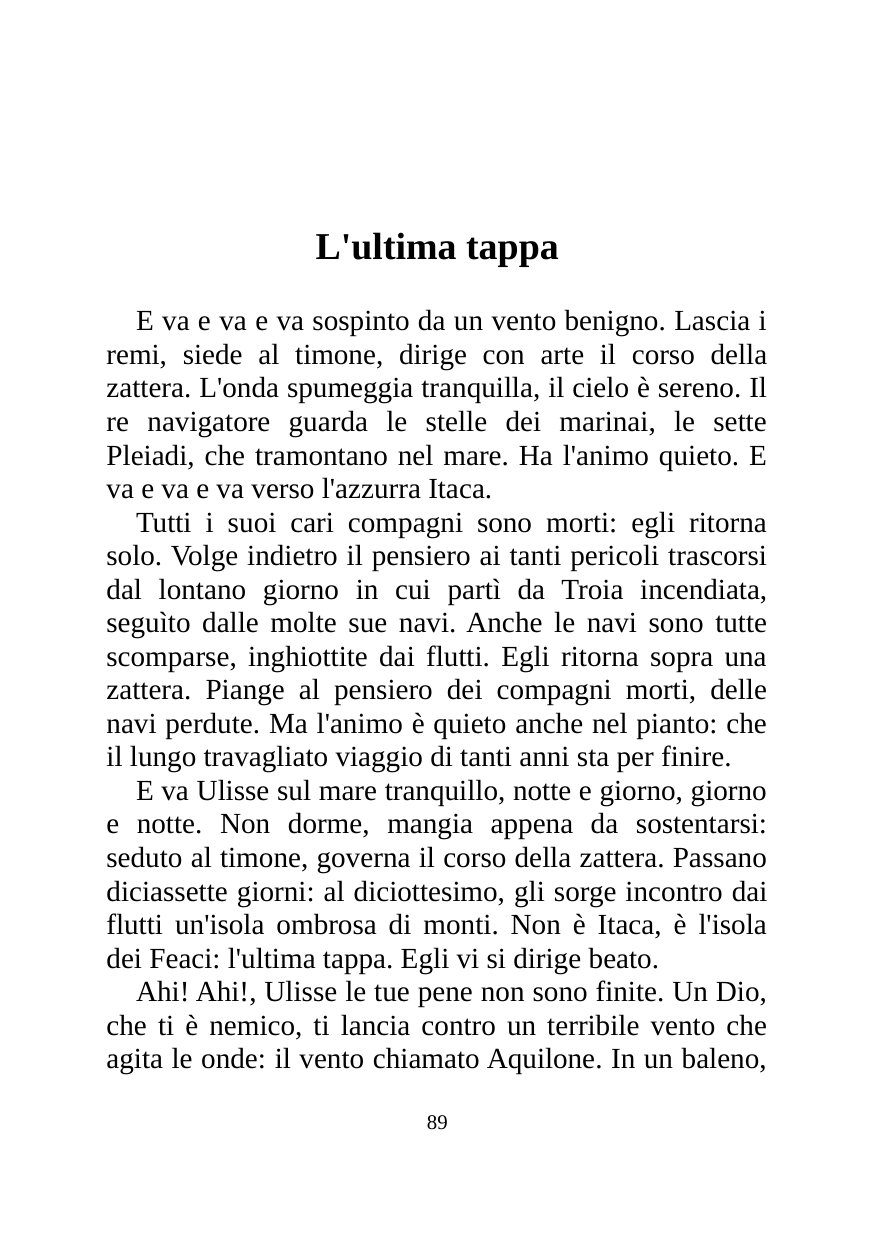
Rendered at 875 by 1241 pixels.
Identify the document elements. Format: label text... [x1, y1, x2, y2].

text Tutti i suoi cari compagni sono morti: egli ritorna solo. Volge indietro il pensiero ai tanti pericoli trascorsi dal lontano giorno in cui partì da Troia incendiata, seguìto dalle molte sue navi. Anche le navi sono tutte scomparse, inghiottite dai flutti. Egli ritorna sopra una zattera. Piange al pensiero dei compagni morti, delle navi perdute. Ma l'animo è quieto anche nel pianto: che il lungo travagliato viaggio di tanti anni sta per finire. [106, 505, 768, 773]
text E va e va e va sospinto da un vento benigno. Lascia i remi, siede al timone, dirige con arte il corso della zattera. L'onda spumeggia tranquilla, il cielo è sereno. Il re navigatore guarda le stelle dei marinai, le sette Pleiadi, che tramontano nel mare. Ha l'animo quieto. E va e va e va verso l'azzurra Itaca. [106, 303, 768, 505]
text Ahi! Ahi!, Ulisse le tue pene non sono finite. Un Dio, che ti è nemico, ti lancia contro un terribile vento che agita le onde: il vento chiamato Aquilone. In un baleno, [106, 974, 768, 1075]
text E va Ulisse sul mare tranquillo, notte e giorno, giorno e notte. Non dorme, mangia appena da sostentarsi: seduto al timone, governa il corso della zattera. Passano diciassette giorni: al diciottesimo, gli sorge incontro dai flutti un'isola ombrosa di monti. Non è Itaca, è l'isola dei Feaci: l'ultima tappa. Egli vi si dirige beato. [106, 773, 768, 974]
subtitle L'ultima tappa [106, 224, 768, 268]
